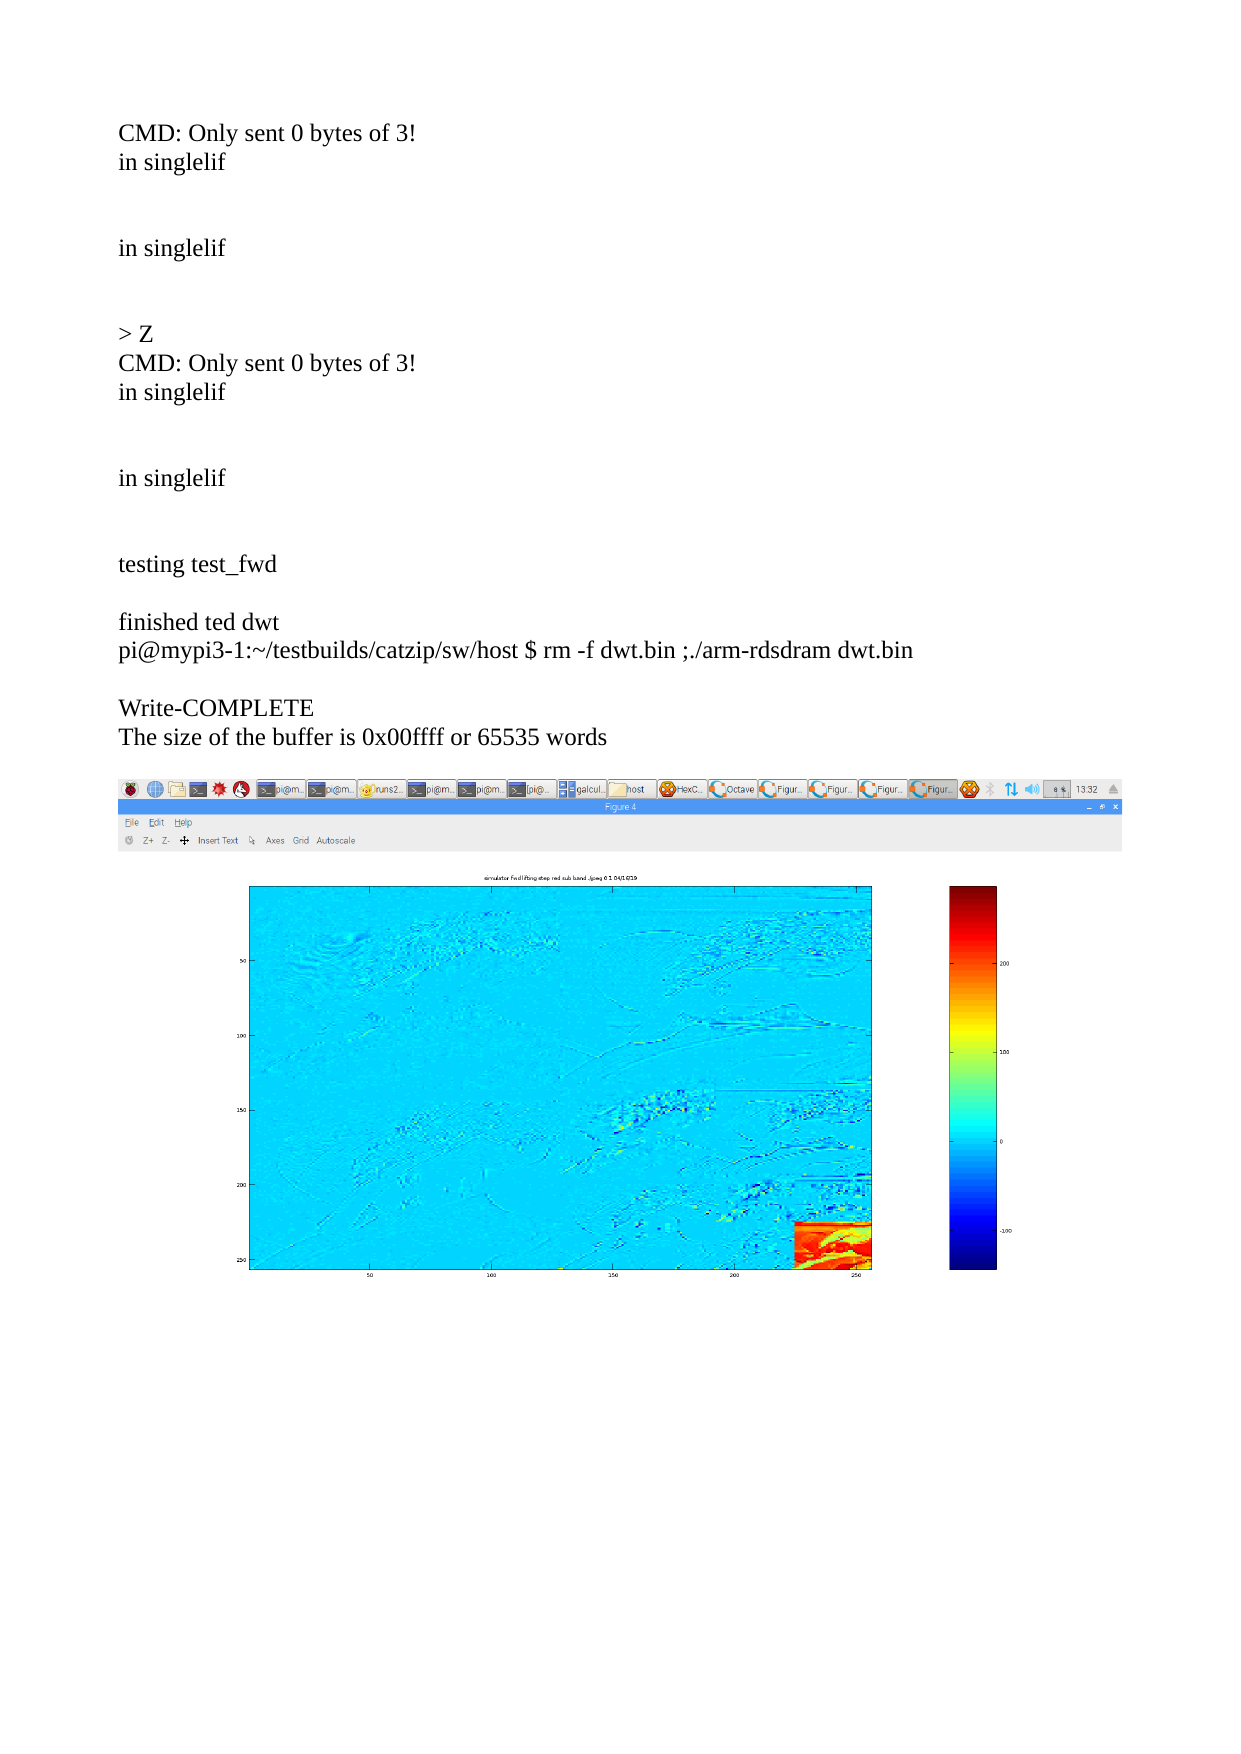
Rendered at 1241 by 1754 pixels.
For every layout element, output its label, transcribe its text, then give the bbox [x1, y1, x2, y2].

text CMD: Only sent 0 bytes of 3! [118, 348, 1122, 377]
text in singlelif [118, 377, 1122, 406]
text finished ted dwt [118, 607, 1122, 636]
picture [118, 779, 1123, 1321]
text CMD: Only sent 0 bytes of 3! [118, 118, 1122, 147]
text > Z [118, 319, 1122, 348]
text in singlelif [118, 147, 1122, 176]
text pi@mypi3-1:~/testbuilds/catzip/sw/host $ rm -f dwt.bin ;./arm-rdsdram dwt.bin [118, 636, 1122, 664]
text Write-COMPLETE [118, 693, 1122, 722]
text in singlelif [118, 233, 1122, 262]
text The size of the buffer is 0x00ffff or 65535 words [118, 722, 1122, 751]
text in singlelif [118, 463, 1122, 492]
text testing test_fwd [118, 549, 1122, 578]
